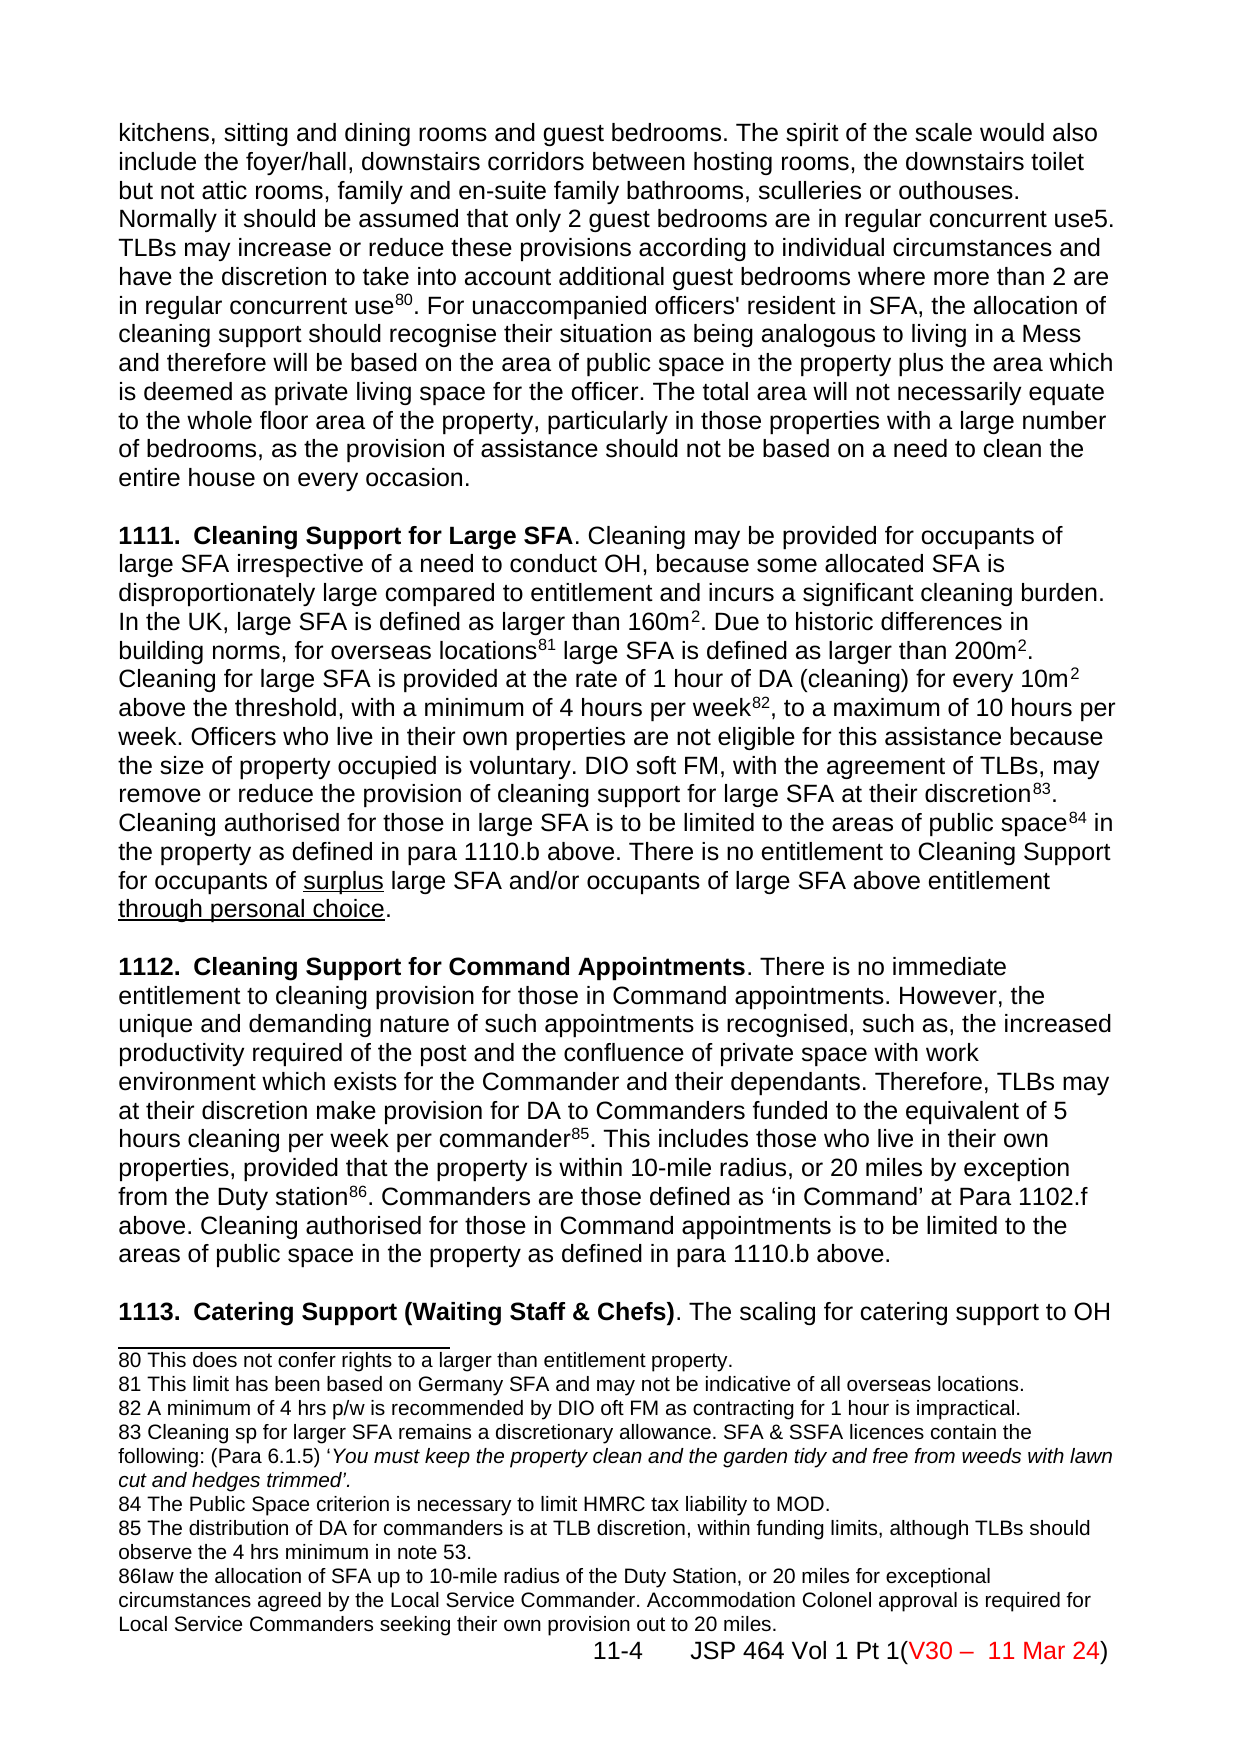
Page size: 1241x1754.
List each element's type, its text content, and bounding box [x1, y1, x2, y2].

text The Public Space criterion is necessary to limit HMRC tax liability to MOD. [118, 1492, 1122, 1516]
text 1113. Catering Support (Waiting Staff & Chefs). The scaling for catering support to OH [118, 1297, 1122, 1326]
text 1112. Cleaning Support for Command Appointments. There is no immediate entitlement to cleaning provision for those in Command appointments. However, the unique and demanding nature of such appointments is recognised, such as, the increased productivity required of the post and the confluence of private space with work environment which exists for the Commander and their dependants. Therefore, TLBs may at their discretion make provision for DA to Commanders funded to the equivalent of 5 hours cleaning per week per commander. This includes those who live in their own properties, provided that the property is within 10-mile radius, or 20 miles by exception from the Duty station. Commanders are those defined as ‘in Command’ at Para 1102.f above. Cleaning authorised for those in Command appointments is to be limited to the areas of public space in the property as defined in para 1110.b above. [118, 952, 1122, 1268]
text This limit has been based on Germany SFA and may not be indicative of all overseas locations. [118, 1372, 1122, 1396]
text This does not confer rights to a larger than entitlement property. [118, 1348, 1122, 1372]
text A minimum of 4 hrs p/w is recommended by DIO oft FM as contracting for 1 hour is impractical. [118, 1396, 1122, 1420]
text kitchens, sitting and dining rooms and guest bedrooms. The spirit of the scale would also include the foyer/hall, downstairs corridors between hosting rooms, the downstairs toilet but not attic rooms, family and en-suite family bathrooms, sculleries or outhouses. Normally it should be assumed that only 2 guest bedrooms are in regular concurrent use5. TLBs may increase or reduce these provisions according to individual circumstances and have the discretion to take into account additional guest bedrooms where more than 2 are in regular concurrent use. For unaccompanied officers' resident in SFA, the allocation of cleaning support should recognise their situation as being analogous to living in a Mess and therefore will be based on the area of public space in the property plus the area which is deemed as private living space for the officer. The total area will not necessarily equate to the whole floor area of the property, particularly in those properties with a large number of bedrooms, as the provision of assistance should not be based on a need to clean the entire house on every occasion. [118, 118, 1122, 492]
text Cleaning sp for larger SFA remains a discretionary allowance. SFA & SSFA licences contain the following: (Para 6.1.5) ‘You must keep the property clean and the garden tidy and free from weeds with lawn cut and hedges trimmed’. [118, 1420, 1122, 1492]
text Iaw the allocation of SFA up to 10-mile radius of the Duty Station, or 20 miles for exceptional circumstances agreed by the Local Service Commander. Accommodation Colonel approval is required for Local Service Commanders seeking their own provision out to 20 miles. [118, 1564, 1122, 1636]
text 1111. Cleaning Support for Large SFA. Cleaning may be provided for occupants of large SFA irrespective of a need to conduct OH, because some allocated SFA is disproportionately large compared to entitlement and incurs a significant cleaning burden. In the UK, large SFA is defined as larger than 160m2. Due to historic differences in building norms, for overseas locations large SFA is defined as larger than 200m2. Cleaning for large SFA is provided at the rate of 1 hour of DA (cleaning) for every 10m2 above the threshold, with a minimum of 4 hours per week, to a maximum of 10 hours per week. Officers who live in their own properties are not eligible for this assistance because the size of property occupied is voluntary. DIO soft FM, with the agreement of TLBs, may remove or reduce the provision of cleaning support for large SFA at their discretion. Cleaning authorised for those in large SFA is to be limited to the areas of public space in the property as defined in para 1110.b above. There is no entitlement to Cleaning Support for occupants of surplus large SFA and/or occupants of large SFA above entitlement through personal choice. [118, 521, 1122, 923]
text The distribution of DA for commanders is at TLB discretion, within funding limits, although TLBs should observe the 4 hrs minimum in note 53. [118, 1516, 1122, 1564]
